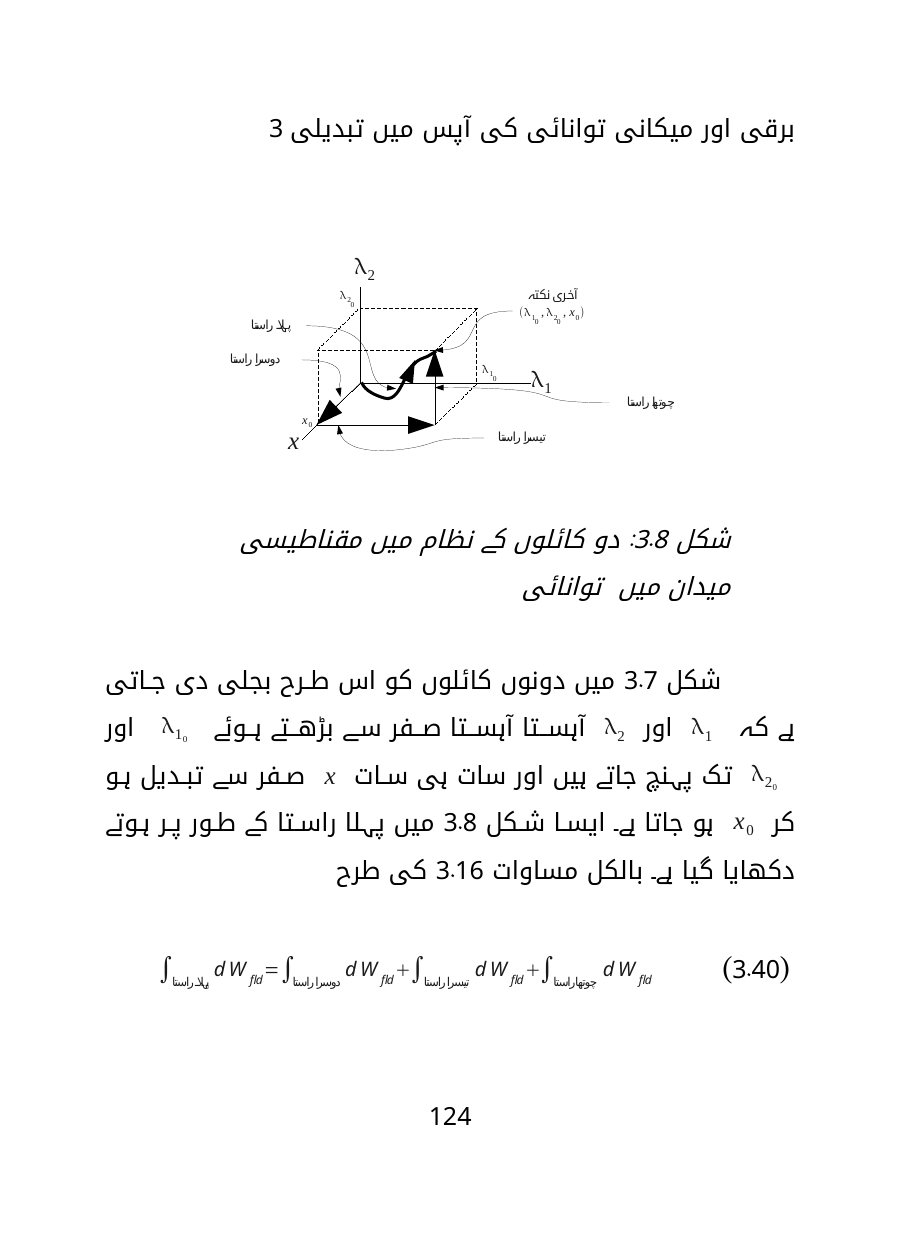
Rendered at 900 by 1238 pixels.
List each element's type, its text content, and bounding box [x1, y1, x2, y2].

table_header [105, 941, 695, 1012]
table_header (3.40) [695, 941, 795, 1012]
text شکل 3.7 میں دونوں کائلوں کو اس طرح بجلی دی جاتی ہے کہ اورآہستا آہستا صفر سے بڑھتے ہوئے اورتک پہنچ جاتے ہیں اور سات ہی ساتصفر سے تبدیل ہو کرہو جاتا ہے۔ ایسا شکل 3.8 میں پہلا راستا کے طور پر ہوتے دکھایا گیا ہے۔ بالکل مساوات 3.16 کی طرح [105, 657, 795, 894]
text شکل 3.8: دو کائلوں کے نظام میں مقناطیسی میدان میں توانائی [169, 195, 731, 611]
